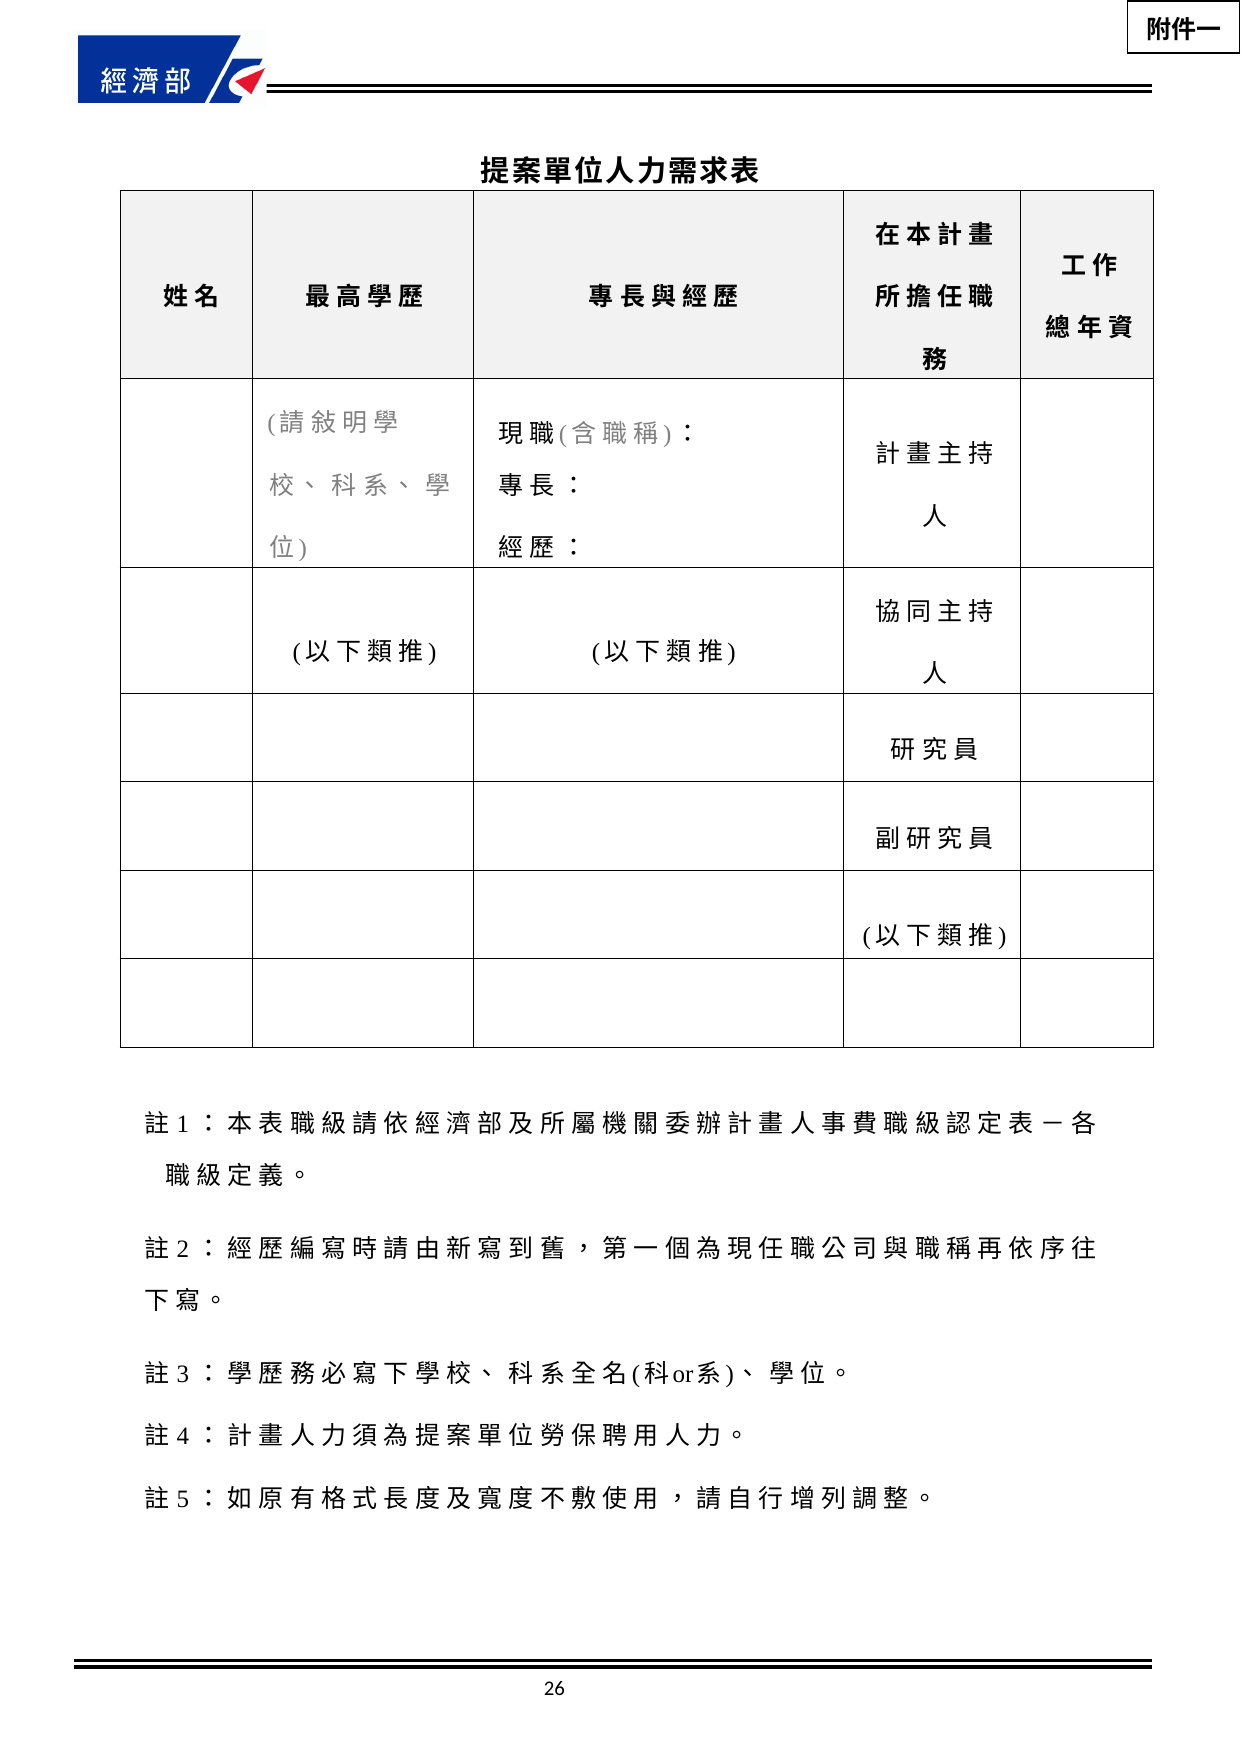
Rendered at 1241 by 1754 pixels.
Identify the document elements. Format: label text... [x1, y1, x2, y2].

table_header 姓名 [121, 191, 252, 378]
table_header 最高學歷 [253, 191, 473, 378]
table_header 工作 總年資 [1021, 191, 1153, 378]
table_cell [474, 694, 843, 781]
table_cell [121, 379, 252, 567]
table_cell [844, 959, 1020, 1047]
text 註3：學歷務必寫下學校、科系全名(科or系)、學位。 [133, 1319, 1120, 1382]
table_cell [1021, 959, 1153, 1047]
text 註4：計畫人力須為提案單位勞保聘用人力。 [133, 1382, 1120, 1444]
table_cell [121, 694, 252, 781]
table_cell [121, 871, 252, 958]
table_cell 副研究員 [844, 782, 1020, 870]
table_cell [1021, 782, 1153, 870]
table_cell 協同主持人 [844, 568, 1020, 693]
table_header 專長與經歷 [474, 191, 843, 378]
table_cell [474, 959, 843, 1047]
table_cell [253, 694, 473, 781]
table_cell (以下類推) [844, 871, 1020, 958]
table_cell [253, 782, 473, 870]
text 註1：本表職級請依經濟部及所屬機關委辦計畫人事費職級認定表－各職級定義。 [133, 1069, 1120, 1194]
table_cell 現職(含職稱)： 專長： 經歷： [474, 379, 843, 567]
table_cell [474, 871, 843, 958]
table_cell [474, 782, 843, 870]
table_cell [1021, 379, 1153, 567]
table_cell [121, 959, 252, 1047]
text 提案單位人力需求表 [120, 127, 1120, 189]
table_cell [1021, 694, 1153, 781]
table_cell [253, 871, 473, 958]
table_cell (請敍明學校、科系、學位) [253, 379, 473, 567]
text 註2：經歷編寫時請由新寫到舊，第一個為現任職公司與職稱再依序往下寫。 [133, 1194, 1120, 1319]
text 註5：如原有格式長度及寬度不敷使用，請自行增列調整。 [133, 1444, 1120, 1507]
table_cell [1021, 871, 1153, 958]
table_cell [121, 782, 252, 870]
table_cell [1021, 568, 1153, 693]
table_cell 計畫主持人 [844, 379, 1020, 567]
table_cell 研究員 [844, 694, 1020, 781]
table_cell (以下類推) [474, 568, 843, 693]
table_cell [121, 568, 252, 693]
table_cell [253, 959, 473, 1047]
table_header 在本計畫 所擔任職務 [844, 191, 1020, 378]
table_cell (以下類推) [253, 568, 473, 693]
